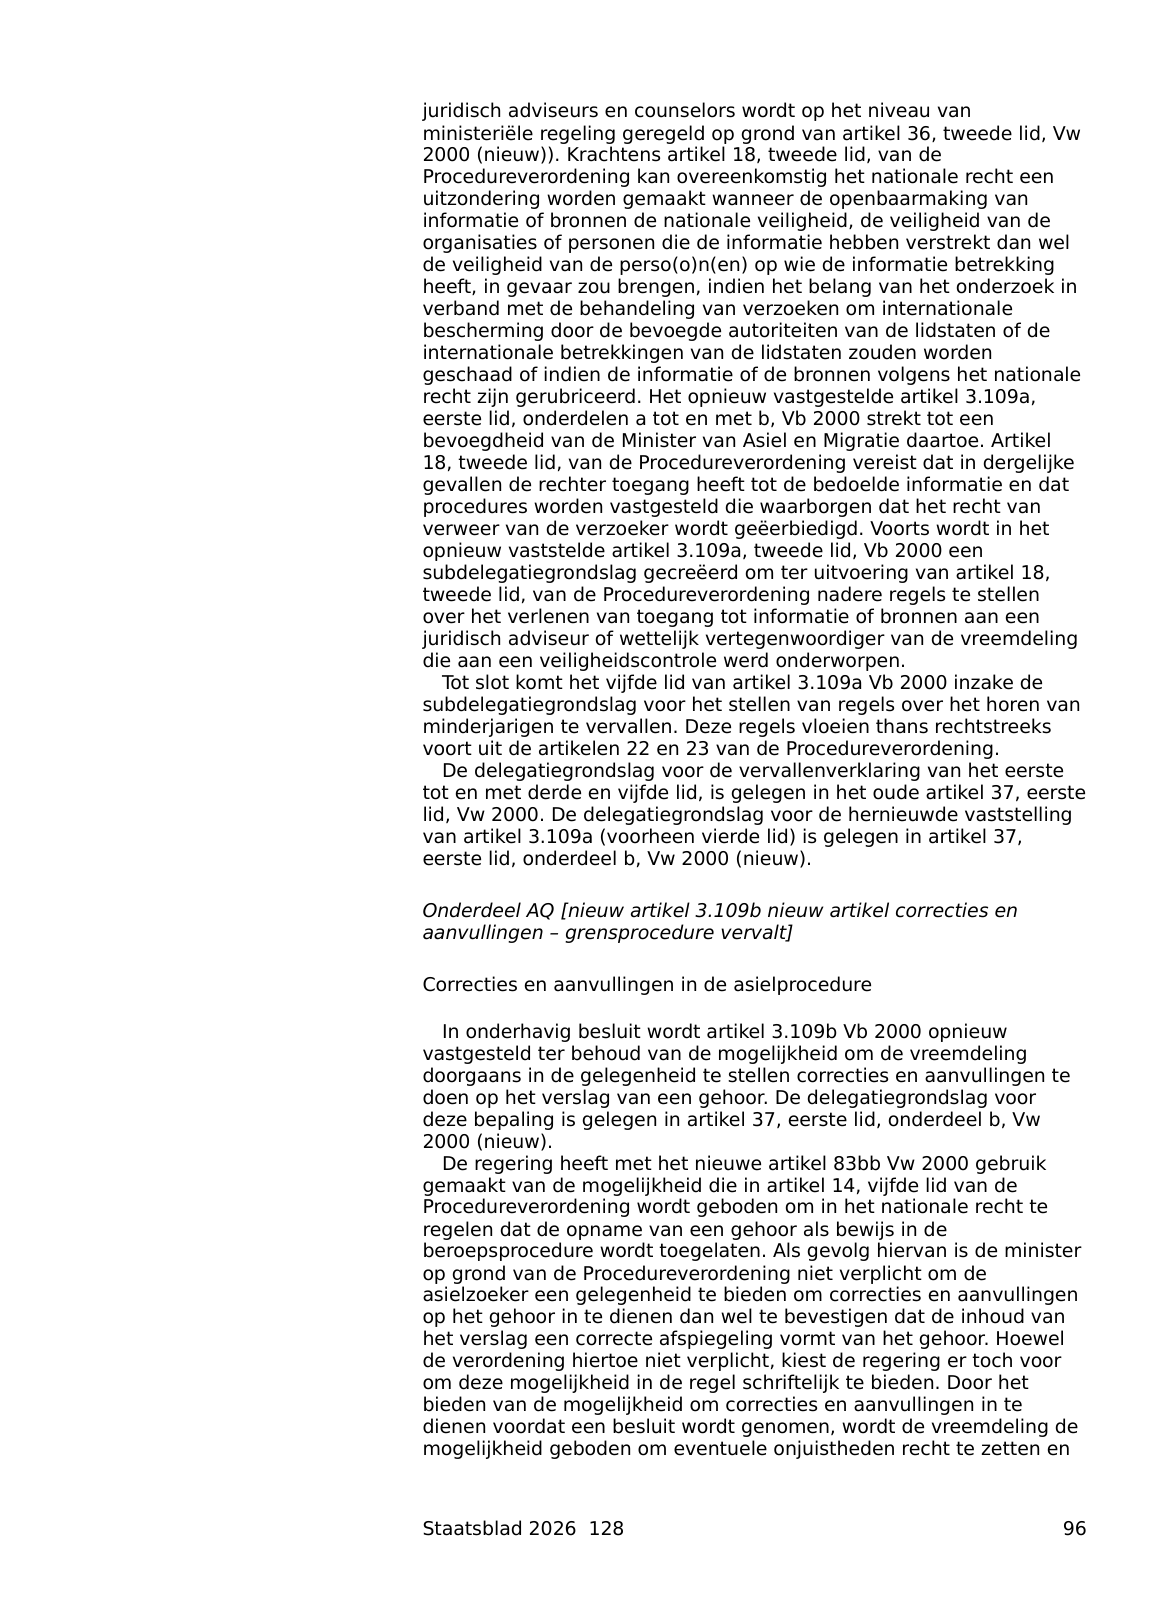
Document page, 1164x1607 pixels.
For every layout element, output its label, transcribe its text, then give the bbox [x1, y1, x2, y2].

subtitle Correcties en aanvullingen in de asielprocedure [422, 974, 1087, 996]
text Tot slot komt het vijfde lid van artikel 3.109a Vb 2000 inzake de subdelegatiegrondslag voor het stellen van regels over het horen van minderjarigen te vervallen. Deze regels vloeien thans rechtstreeks voort uit de artikelen 22 en 23 van de Procedureverordening. [422, 672, 1087, 760]
text juridisch adviseurs en counselors wordt op het niveau van ministeriële regeling geregeld op grond van artikel 36, tweede lid, Vw 2000 (nieuw)). Krachtens artikel 18, tweede lid, van de Procedureverordening kan overeenkomstig het nationale recht een uitzondering worden gemaakt wanneer de openbaarmaking van informatie of bronnen de nationale veiligheid, de veiligheid van de organisaties of personen die de informatie hebben verstrekt dan wel de veiligheid van de perso(o)n(en) op wie de informatie betrekking heeft, in gevaar zou brengen, indien het belang van het onderzoek in verband met de behandeling van verzoeken om internationale bescherming door de bevoegde autoriteiten van de lidstaten of de internationale betrekkingen van de lidstaten zouden worden geschaad of indien de informatie of de bronnen volgens het nationale recht zijn gerubriceerd. Het opnieuw vastgestelde artikel 3.109a, eerste lid, onderdelen a tot en met b, Vb 2000 strekt tot een bevoegdheid van de Minister van Asiel en Migratie daartoe. Artikel 18, tweede lid, van de Procedureverordening vereist dat in dergelijke gevallen de rechter toegang heeft tot de bedoelde informatie en dat procedures worden vastgesteld die waarborgen dat het recht van verweer van de verzoeker wordt geëerbiedigd. Voorts wordt in het opnieuw vaststelde artikel 3.109a, tweede lid, Vb 2000 een subdelegatiegrondslag gecreëerd om ter uitvoering van artikel 18, tweede lid, van de Procedureverordening nadere regels te stellen over het verlenen van toegang tot informatie of bronnen aan een juridisch adviseur of wettelijk vertegenwoordiger van de vreemdeling die aan een veiligheidscontrole werd onderworpen. [422, 100, 1087, 672]
subtitle Onderdeel AQ [nieuw artikel 3.109b nieuw artikel correcties en aanvullingen – grensprocedure vervalt] [422, 900, 1087, 944]
text In onderhavig besluit wordt artikel 3.109b Vb 2000 opnieuw vastgesteld ter behoud van de mogelijkheid om de vreemdeling doorgaans in de gelegenheid te stellen correcties en aanvullingen te doen op het verslag van een gehoor. De delegatiegrondslag voor deze bepaling is gelegen in artikel 37, eerste lid, onderdeel b, Vw 2000 (nieuw). [422, 1021, 1087, 1152]
text De regering heeft met het nieuwe artikel 83bb Vw 2000 gebruik gemaakt van de mogelijkheid die in artikel 14, vijfde lid van de Procedureverordening wordt geboden om in het nationale recht te regelen dat de opname van een gehoor als bewijs in de beroepsprocedure wordt toegelaten. Als gevolg hiervan is de minister op grond van de Procedureverordening niet verplicht om de asielzoeker een gelegenheid te bieden om correcties en aanvullingen op het gehoor in te dienen dan wel te bevestigen dat de inhoud van het verslag een correcte afspiegeling vormt van het gehoor. Hoewel de verordening hiertoe niet verplicht, kiest de regering er toch voor om deze mogelijkheid in de regel schriftelijk te bieden. Door het bieden van de mogelijkheid om correcties en aanvullingen in te dienen voordat een besluit wordt genomen, wordt de vreemdeling de mogelijkheid geboden om eventuele onjuistheden recht te zetten en [422, 1152, 1087, 1460]
text De delegatiegrondslag voor de vervallenverklaring van het eerste tot en met derde en vijfde lid, is gelegen in het oude artikel 37, eerste lid, Vw 2000. De delegatiegrondslag voor de hernieuwde vaststelling van artikel 3.109a (voorheen vierde lid) is gelegen in artikel 37, eerste lid, onderdeel b, Vw 2000 (nieuw). [422, 760, 1087, 870]
